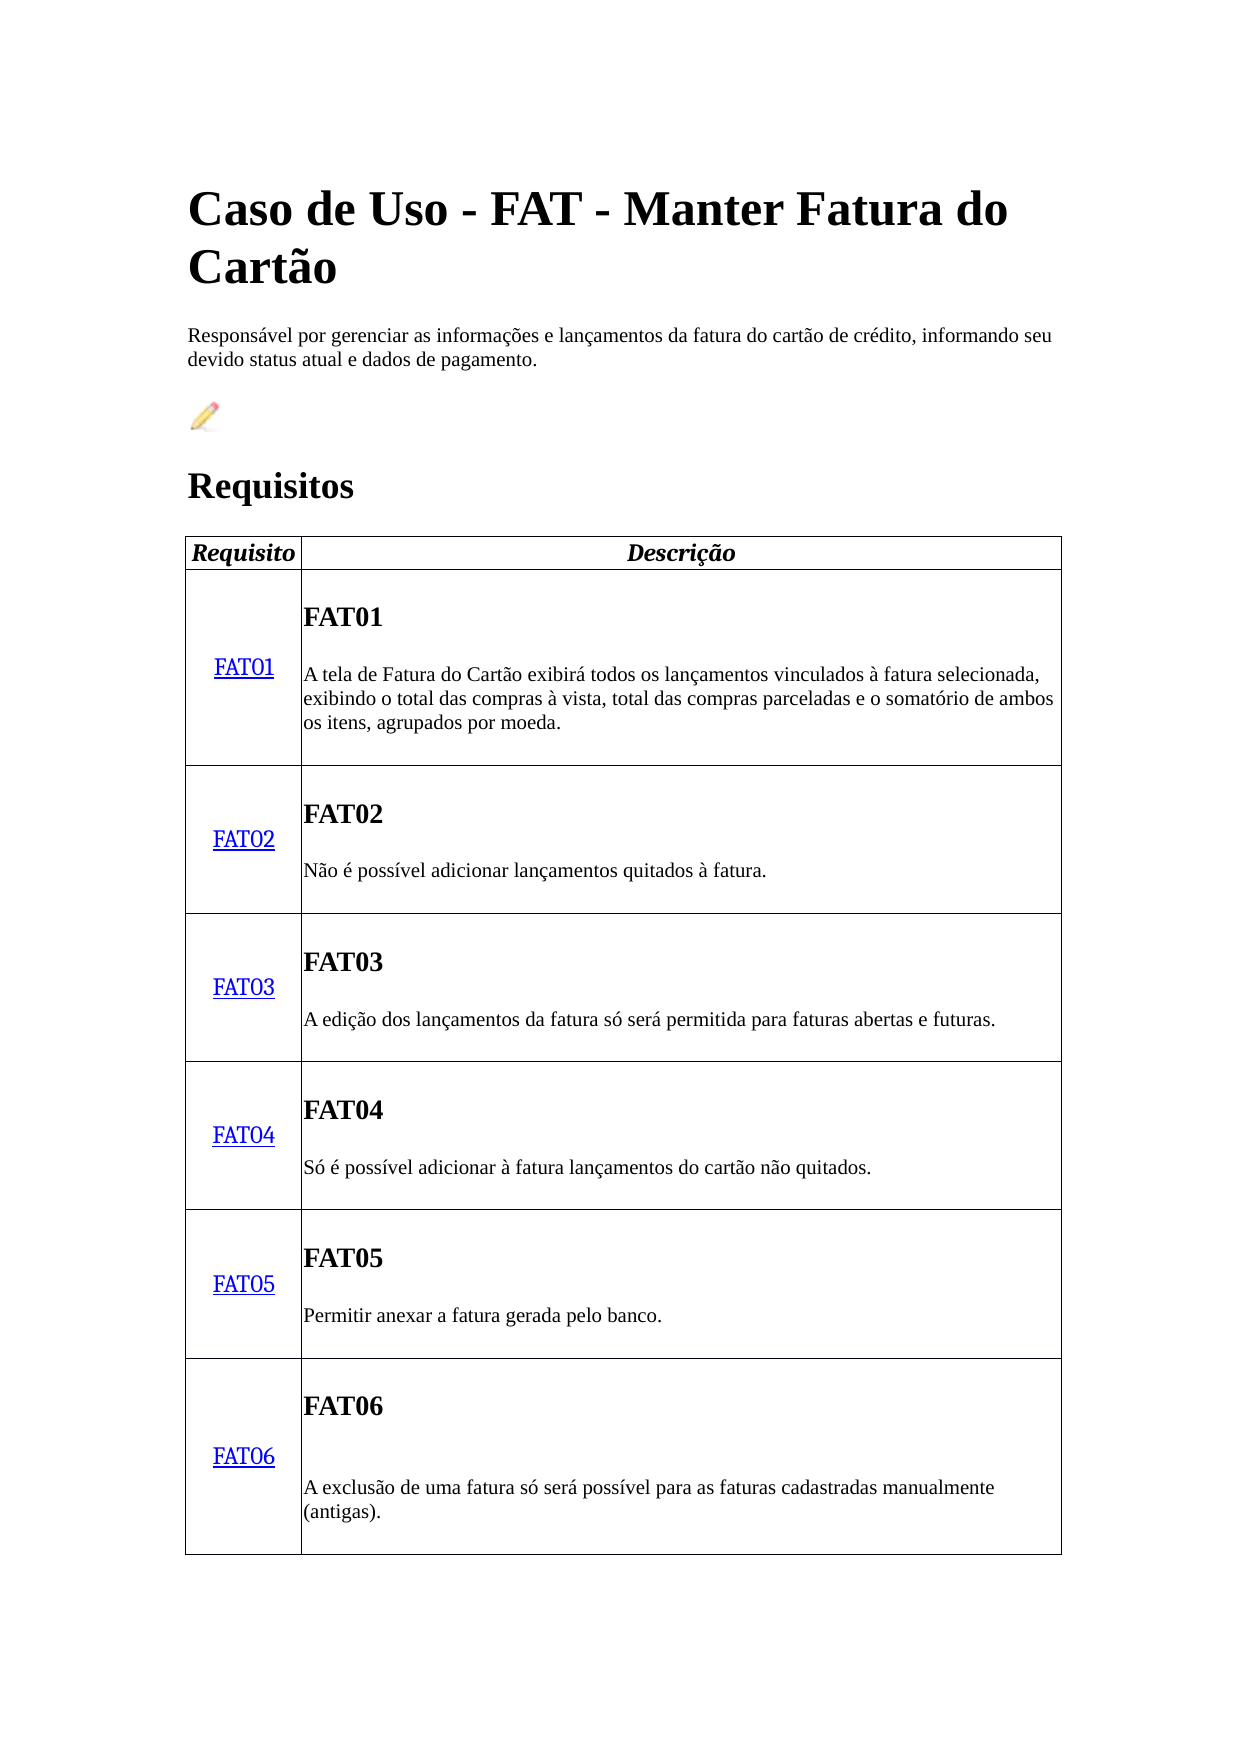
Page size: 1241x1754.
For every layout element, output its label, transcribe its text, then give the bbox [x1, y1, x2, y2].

text Responsável por gerenciar as informações e lançamentos da fatura do cartão de crédito, informando seu devido status atual e dados de pagamento. [187, 323, 1053, 371]
picture [187, 400, 222, 435]
table_cell FAT05 Permitir anexar a fatura gerada pelo banco. [302, 1210, 1061, 1357]
table_header Descrição [302, 537, 1061, 569]
table_cell FAT02 Não é possível adicionar lançamentos quitados à fatura. [302, 766, 1061, 913]
table_cell FAT03 [186, 914, 301, 1061]
table_cell FAT02 [186, 766, 301, 913]
subtitle Requisitos [187, 463, 1053, 507]
subtitle Caso de Uso - FAT - Manter Fatura do Cartão [187, 179, 1053, 294]
table_cell FAT04 Só é possível adicionar à fatura lançamentos do cartão não quitados. [302, 1062, 1061, 1209]
table_header Requisito [186, 537, 301, 569]
table_cell FAT03 A edição dos lançamentos da fatura só será permitida para faturas abertas e futuras. [302, 914, 1061, 1061]
table_cell FAT04 [186, 1062, 301, 1209]
table_cell FAT06 A exclusão de uma fatura só será possível para as faturas cadastradas manualmente (antigas). [302, 1359, 1061, 1554]
table_cell FAT01 [186, 570, 301, 765]
table_cell FAT06 [186, 1359, 301, 1554]
table_cell FAT01 A tela de Fatura do Cartão exibirá todos os lançamentos vinculados à fatura selecionada, exibindo o total das compras à vista, total das compras parceladas e o somatório de ambos os itens, agrupados por moeda. [302, 570, 1061, 765]
table_cell FAT05 [186, 1210, 301, 1357]
